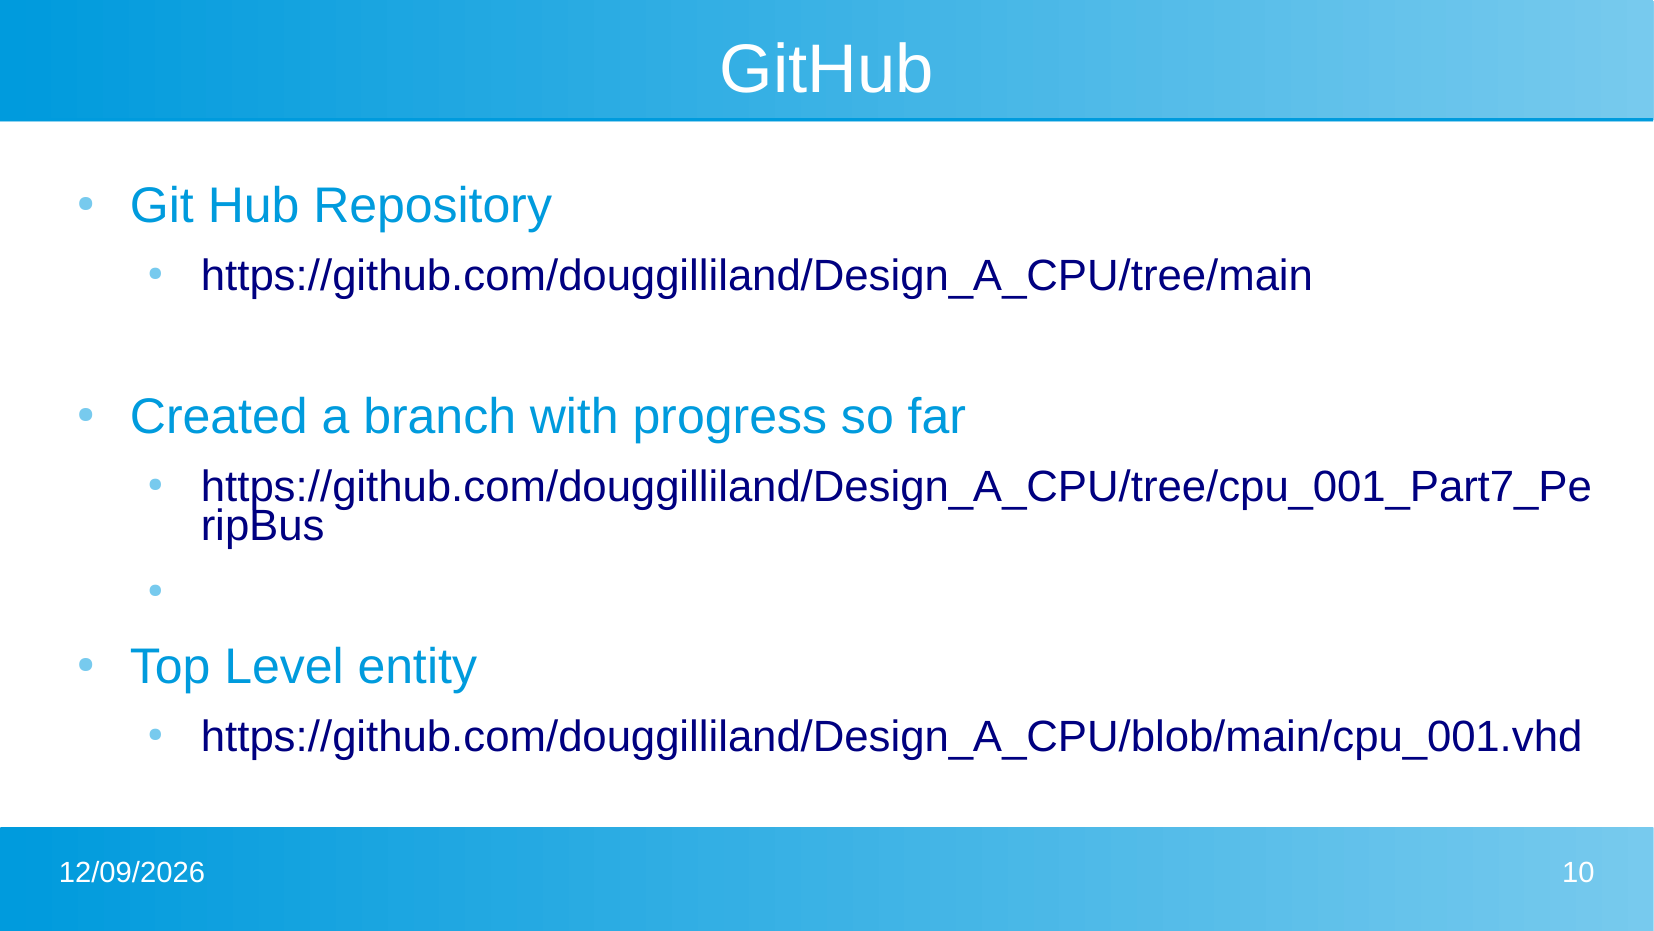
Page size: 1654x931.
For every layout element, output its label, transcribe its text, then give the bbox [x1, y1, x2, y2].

title GitHub [59, 29, 1595, 108]
list Git Hub Repository https://github.com/douggilliland/Design_A_CPU/tree/main Created a branch with progress so far https://github.com/douggilliland/Design_A_CPU/tree/cpu_001_Part7_PeripBus Top Level entity https://github.com/douggilliland/Design_A_CPU/blob/main/cpu_001.vhd [59, 177, 1595, 768]
